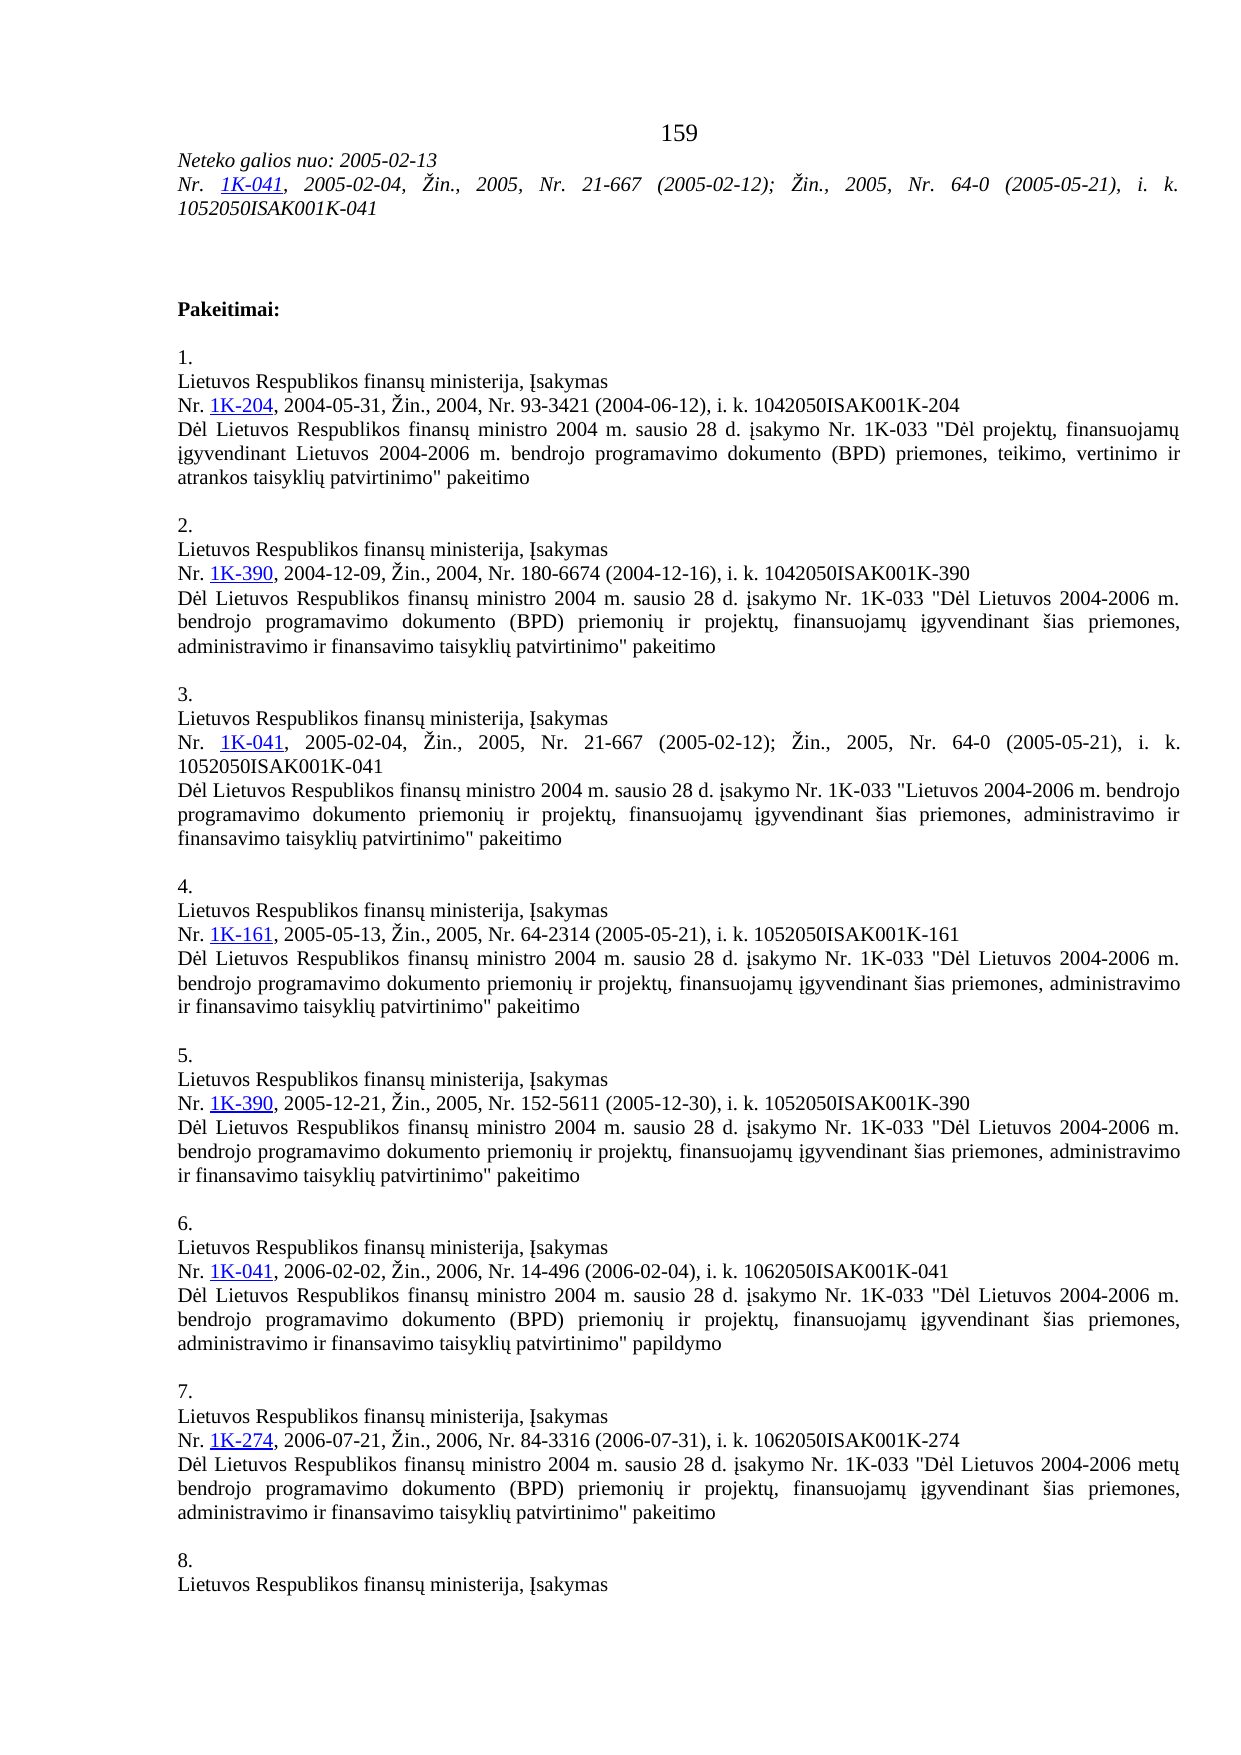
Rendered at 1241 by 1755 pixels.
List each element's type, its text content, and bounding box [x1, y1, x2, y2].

text Lietuvos Respublikos finansų ministerija, Įsakymas [177, 1235, 1181, 1259]
text Dėl Lietuvos Respublikos finansų ministro 2004 m. sausio 28 d. įsakymo Nr. 1K-033 "Lietuvos 2004-2006 m. bendrojo programavimo dokumento priemonių ir projektų, finansuojamų įgyvendinant šias priemones, administravimo ir finansavimo taisyklių patvirtinimo" pakeitimo [177, 778, 1181, 850]
text 4. [177, 874, 1181, 898]
text 1. [177, 345, 1181, 369]
text Nr. 1K-041, 2005-02-04, Žin., 2005, Nr. 21-667 (2005-02-12); Žin., 2005, Nr. 64-0 (2005-05-21), i. k. 1052050ISAK001K-041 [177, 730, 1181, 778]
text 5. [177, 1043, 1181, 1067]
text Dėl Lietuvos Respublikos finansų ministro 2004 m. sausio 28 d. įsakymo Nr. 1K-033 "Dėl Lietuvos 2004-2006 m. bendrojo programavimo dokumento (BPD) priemonių ir projektų, finansuojamų įgyvendinant šias priemones, administravimo ir finansavimo taisyklių patvirtinimo" pakeitimo [177, 585, 1181, 658]
text Lietuvos Respublikos finansų ministerija, Įsakymas [177, 706, 1181, 730]
text 8. [177, 1548, 1181, 1572]
text 2. [177, 513, 1181, 537]
text Nr. 1K-204, 2004-05-31, Žin., 2004, Nr. 93-3421 (2004-06-12), i. k. 1042050ISAK001K-204 [177, 393, 1181, 417]
text Dėl Lietuvos Respublikos finansų ministro 2004 m. sausio 28 d. įsakymo Nr. 1K-033 "Dėl Lietuvos 2004-2006 m. bendrojo programavimo dokumento (BPD) priemonių ir projektų, finansuojamų įgyvendinant šias priemones, administravimo ir finansavimo taisyklių patvirtinimo" papildymo [177, 1283, 1181, 1355]
text Nr. 1K-390, 2005-12-21, Žin., 2005, Nr. 152-5611 (2005-12-30), i. k. 1052050ISAK001K-390 [177, 1091, 1181, 1115]
text 3. [177, 682, 1181, 706]
text Lietuvos Respublikos finansų ministerija, Įsakymas [177, 1572, 1181, 1596]
text Lietuvos Respublikos finansų ministerija, Įsakymas [177, 369, 1181, 393]
text Lietuvos Respublikos finansų ministerija, Įsakymas [177, 1067, 1181, 1091]
text Lietuvos Respublikos finansų ministerija, Įsakymas [177, 1403, 1181, 1428]
text Lietuvos Respublikos finansų ministerija, Įsakymas [177, 898, 1181, 922]
text Dėl Lietuvos Respublikos finansų ministro 2004 m. sausio 28 d. įsakymo Nr. 1K-033 "Dėl Lietuvos 2004-2006 m. bendrojo programavimo dokumento priemonių ir projektų, finansuojamų įgyvendinant šias priemones, administravimo ir finansavimo taisyklių patvirtinimo" pakeitimo [177, 946, 1181, 1018]
text Dėl Lietuvos Respublikos finansų ministro 2004 m. sausio 28 d. įsakymo Nr. 1K-033 "Dėl Lietuvos 2004-2006 m. bendrojo programavimo dokumento priemonių ir projektų, finansuojamų įgyvendinant šias priemones, administravimo ir finansavimo taisyklių patvirtinimo" pakeitimo [177, 1115, 1181, 1187]
text Nr. 1K-390, 2004-12-09, Žin., 2004, Nr. 180-6674 (2004-12-16), i. k. 1042050ISAK001K-390 [177, 561, 1181, 585]
text Dėl Lietuvos Respublikos finansų ministro 2004 m. sausio 28 d. įsakymo Nr. 1K-033 "Dėl Lietuvos 2004-2006 metų bendrojo programavimo dokumento (BPD) priemonių ir projektų, finansuojamų įgyvendinant šias priemones, administravimo ir finansavimo taisyklių patvirtinimo" pakeitimo [177, 1452, 1181, 1524]
text Nr. 1K-274, 2006-07-21, Žin., 2006, Nr. 84-3316 (2006-07-31), i. k. 1062050ISAK001K-274 [177, 1428, 1181, 1452]
text Nr. 1K-041, 2005-02-04, Žin., 2005, Nr. 21-667 (2005-02-12); Žin., 2005, Nr. 64-0 (2005-05-21), i. k. 1052050ISAK001K-041 [177, 172, 1181, 220]
text Pakeitimai: [177, 297, 1181, 321]
text Nr. 1K-041, 2006-02-02, Žin., 2006, Nr. 14-496 (2006-02-04), i. k. 1062050ISAK001K-041 [177, 1259, 1181, 1283]
text 7. [177, 1379, 1181, 1403]
text Lietuvos Respublikos finansų ministerija, Įsakymas [177, 537, 1181, 561]
text 6. [177, 1211, 1181, 1235]
text Nr. 1K-161, 2005-05-13, Žin., 2005, Nr. 64-2314 (2005-05-21), i. k. 1052050ISAK001K-161 [177, 922, 1181, 946]
text Neteko galios nuo: 2005-02-13 [177, 148, 1181, 172]
text Dėl Lietuvos Respublikos finansų ministro 2004 m. sausio 28 d. įsakymo Nr. 1K-033 "Dėl projektų, finansuojamų įgyvendinant Lietuvos 2004-2006 m. bendrojo programavimo dokumento (BPD) priemones, teikimo, vertinimo ir atrankos taisyklių patvirtinimo" pakeitimo [177, 417, 1181, 489]
